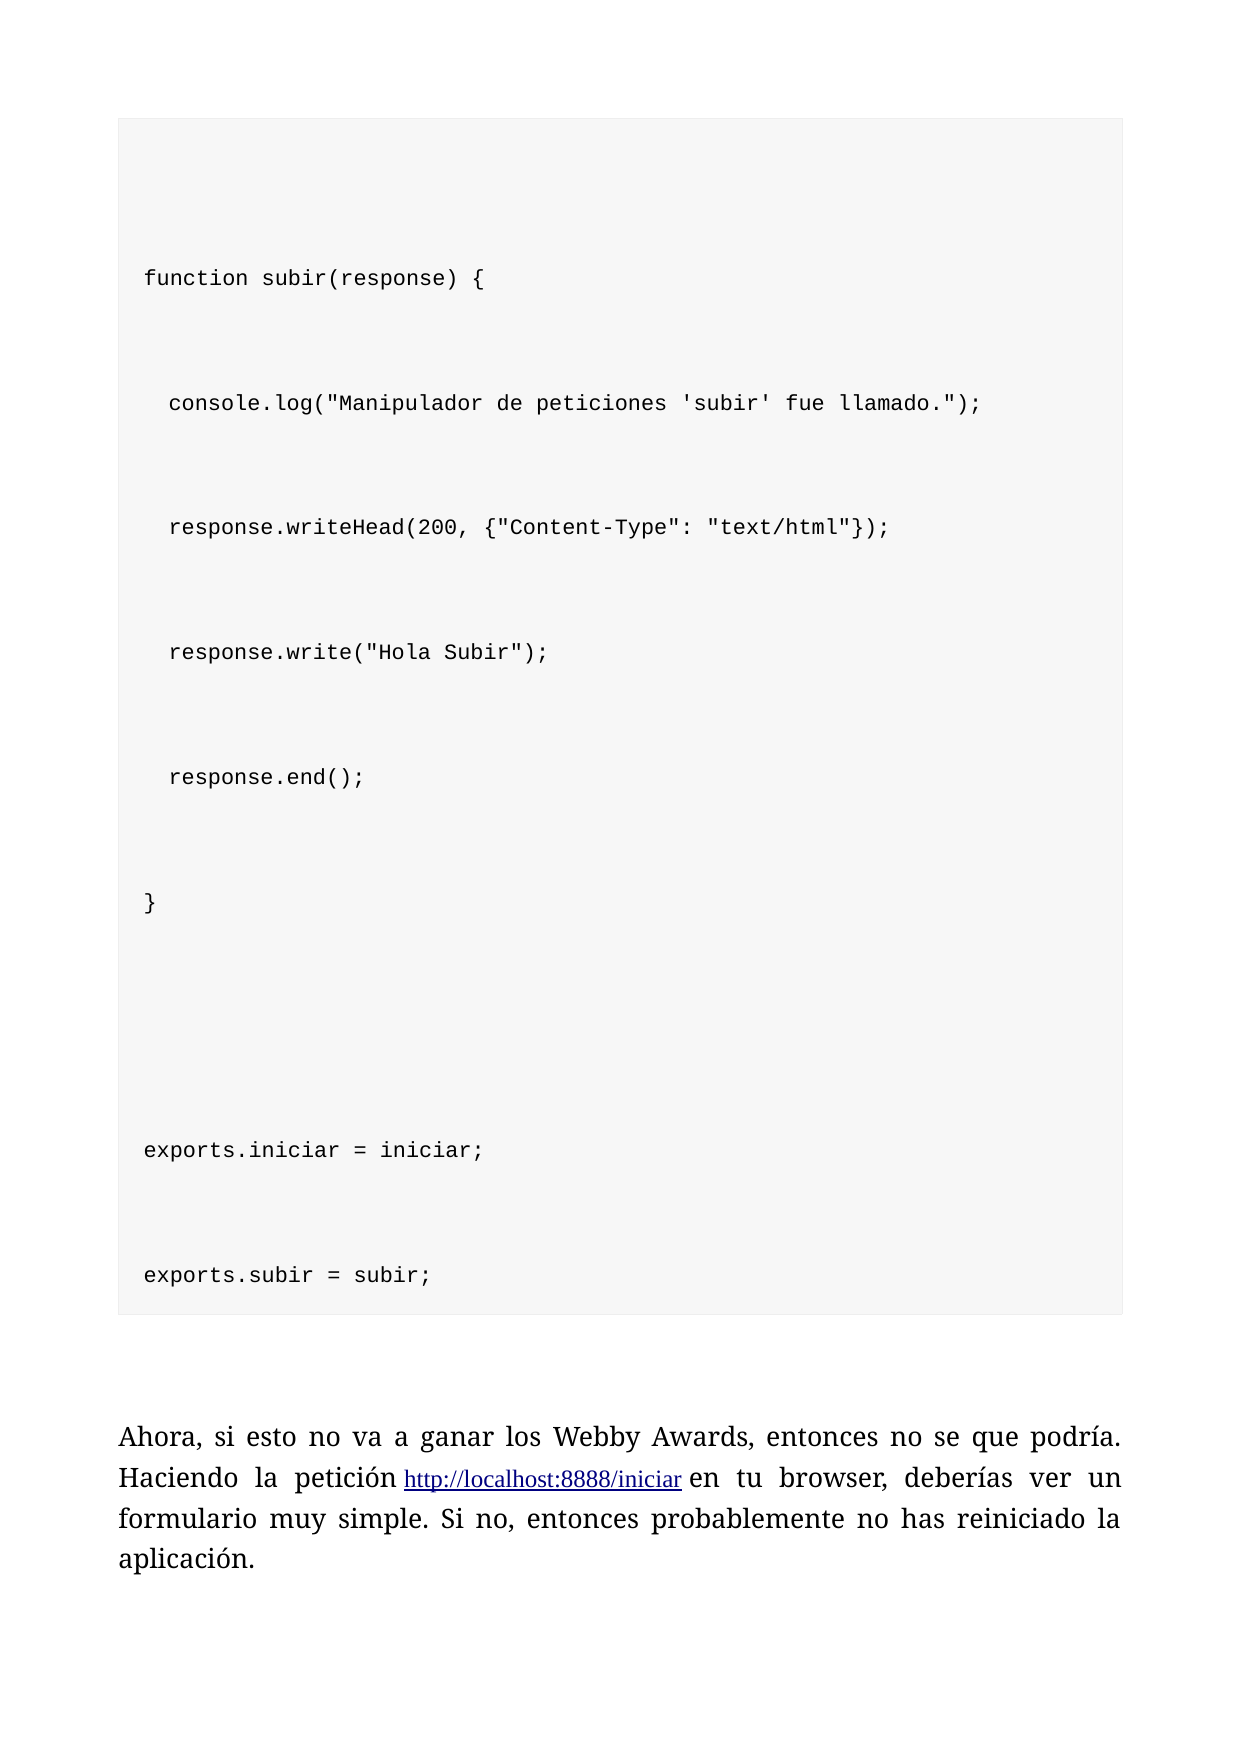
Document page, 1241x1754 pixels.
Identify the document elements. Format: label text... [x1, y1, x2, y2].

text response.write("Hola Subir"); [119, 616, 1122, 666]
text Ahora, si esto no va a ganar los Webby Awards, entonces no se que podría. Haciendo la petición http://localhost:8888/iniciar en tu browser, deberías ver un formulario muy simple. Si no, entonces probablemente no has reiniciado la aplicación. [118, 1414, 1122, 1576]
text } [119, 866, 1122, 916]
text response.end(); [119, 741, 1122, 791]
text exports.iniciar = iniciar; [119, 1114, 1122, 1164]
text console.log("Manipulador de peticiones 'subir' fue llamado."); [119, 367, 1122, 416]
text response.writeHead(200, {"Content-Type": "text/html"}); [119, 491, 1122, 541]
text exports.subir = subir; [119, 1239, 1122, 1314]
text function subir(response) { [119, 242, 1122, 292]
